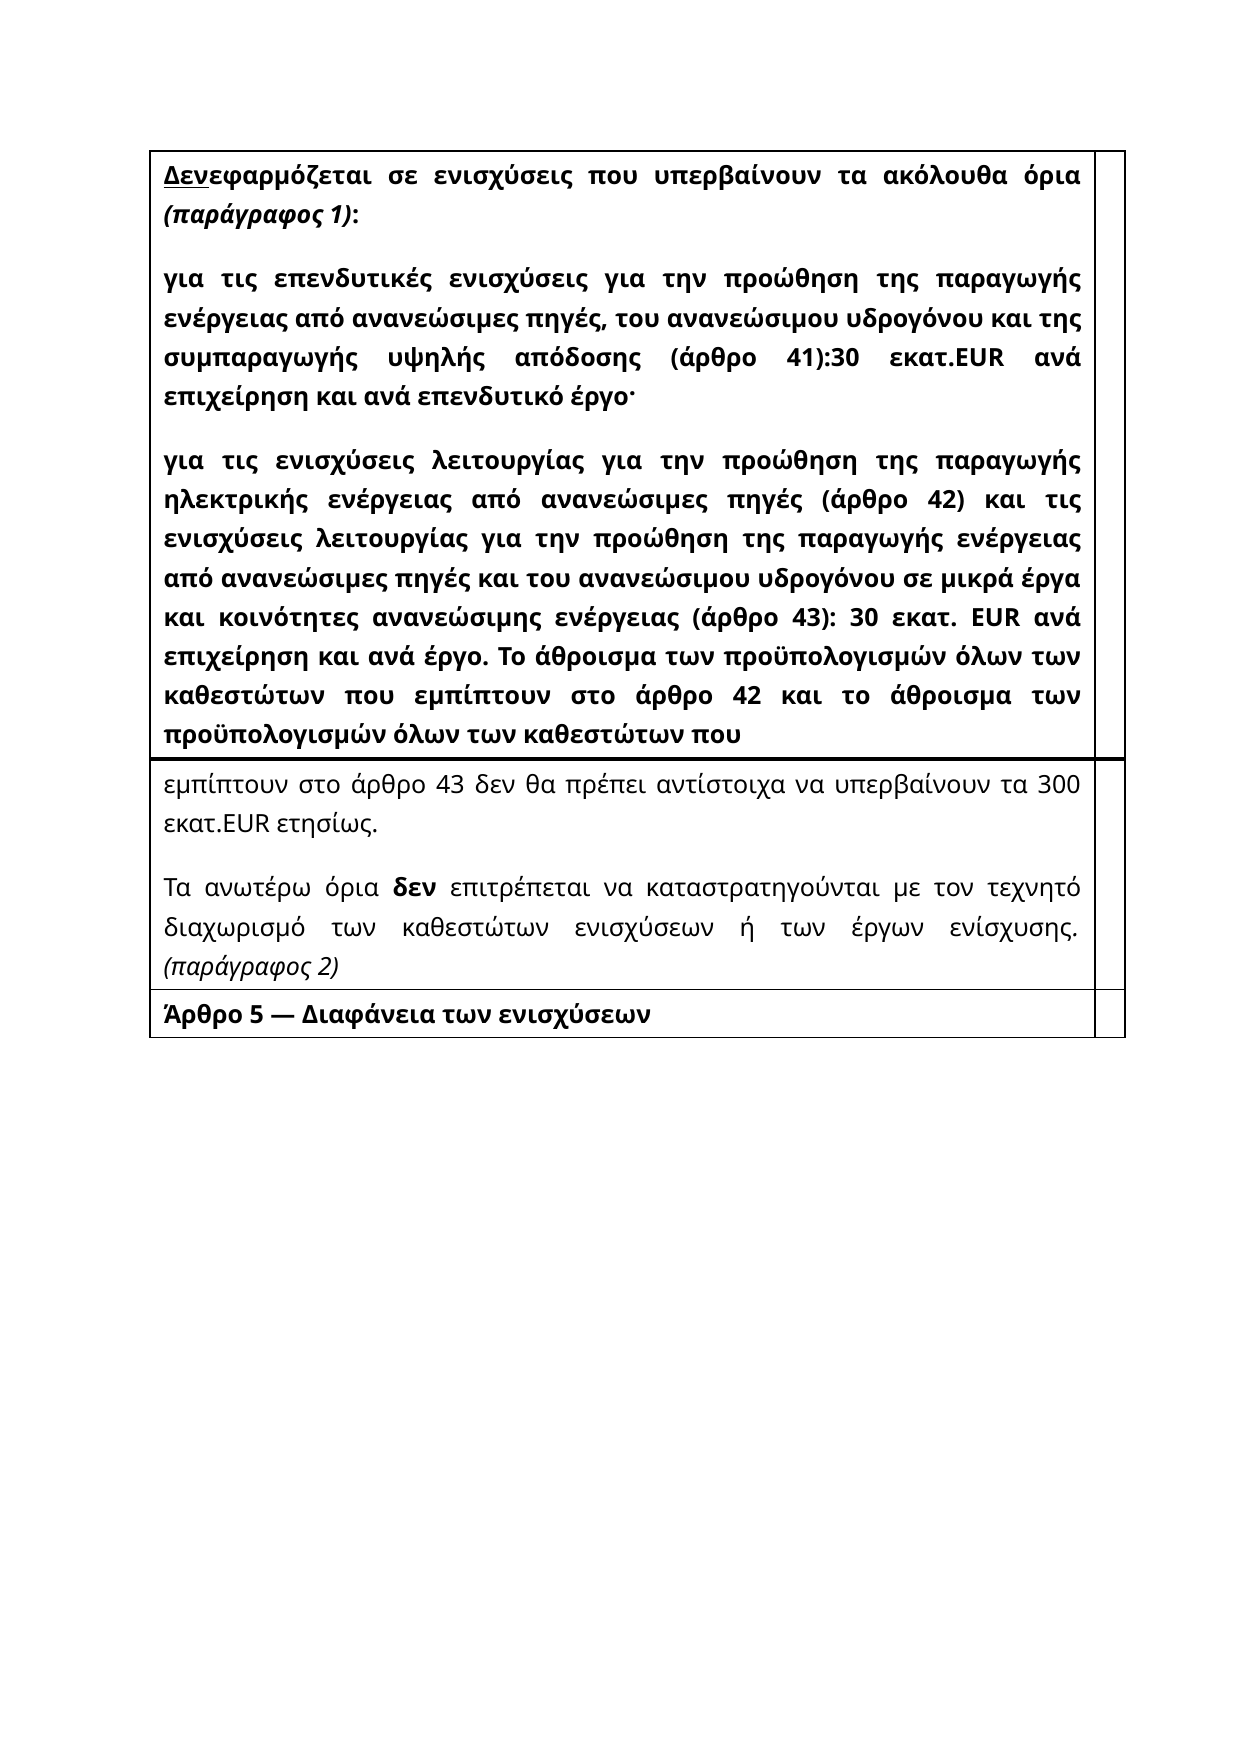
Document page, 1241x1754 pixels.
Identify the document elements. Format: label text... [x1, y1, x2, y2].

table_cell Δενεφαρμόζεται σε ενισχύσεις που υπερβαίνουν τα ακόλουθα όρια (παράγραφος 1): για τις επενδυτικές ενισχύσεις για την προώθηση της παραγωγής ενέργειας από ανανεώσιμες πηγές, του ανανεώσιμου υδρογόνου και της συμπαραγωγής υψηλής απόδοσης (άρθρο 41):30 εκατ.EUR ανά επιχείρηση και ανά επενδυτικό έργο· για τις ενισχύσεις λειτουργίας για την προώθηση της παραγωγής ηλεκτρικής ενέργειας από ανανεώσιμες πηγές (άρθρο 42) και τις ενισχύσεις λειτουργίας για την προώθηση της παραγωγής ενέργειας από ανανεώσιμες πηγές και του ανανεώσιμου υδρογόνου σε μικρά έργα και κοινότητες ανανεώσιμης ενέργειας (άρθρο 43): 30 εκατ. EUR ανά επιχείρηση και ανά έργο. Το άθροισμα των προϋπολογισμών όλων των καθεστώτων που εμπίπτουν στο άρθρο 42 και το άθροισμα των προϋπολογισμών όλων των καθεστώτων που [151, 152, 1094, 757]
table_cell Άρθρο 5 — Διαφάνεια των ενισχύσεων [151, 990, 1094, 1037]
table_header [1096, 761, 1124, 989]
table_header εμπίπτουν στο άρθρο 43 δεν θα πρέπει αντίστοιχα να υπερβαίνουν τα 300 εκατ.EUR ετησίως. Τα ανωτέρω όρια δεν επιτρέπεται να καταστρατηγούνται με τον τεχνητό διαχωρισμό των καθεστώτων ενισχύσεων ή των έργων ενίσχυσης. (παράγραφος 2) [151, 761, 1094, 989]
table_cell [1096, 990, 1124, 1037]
table_cell [1096, 152, 1124, 757]
